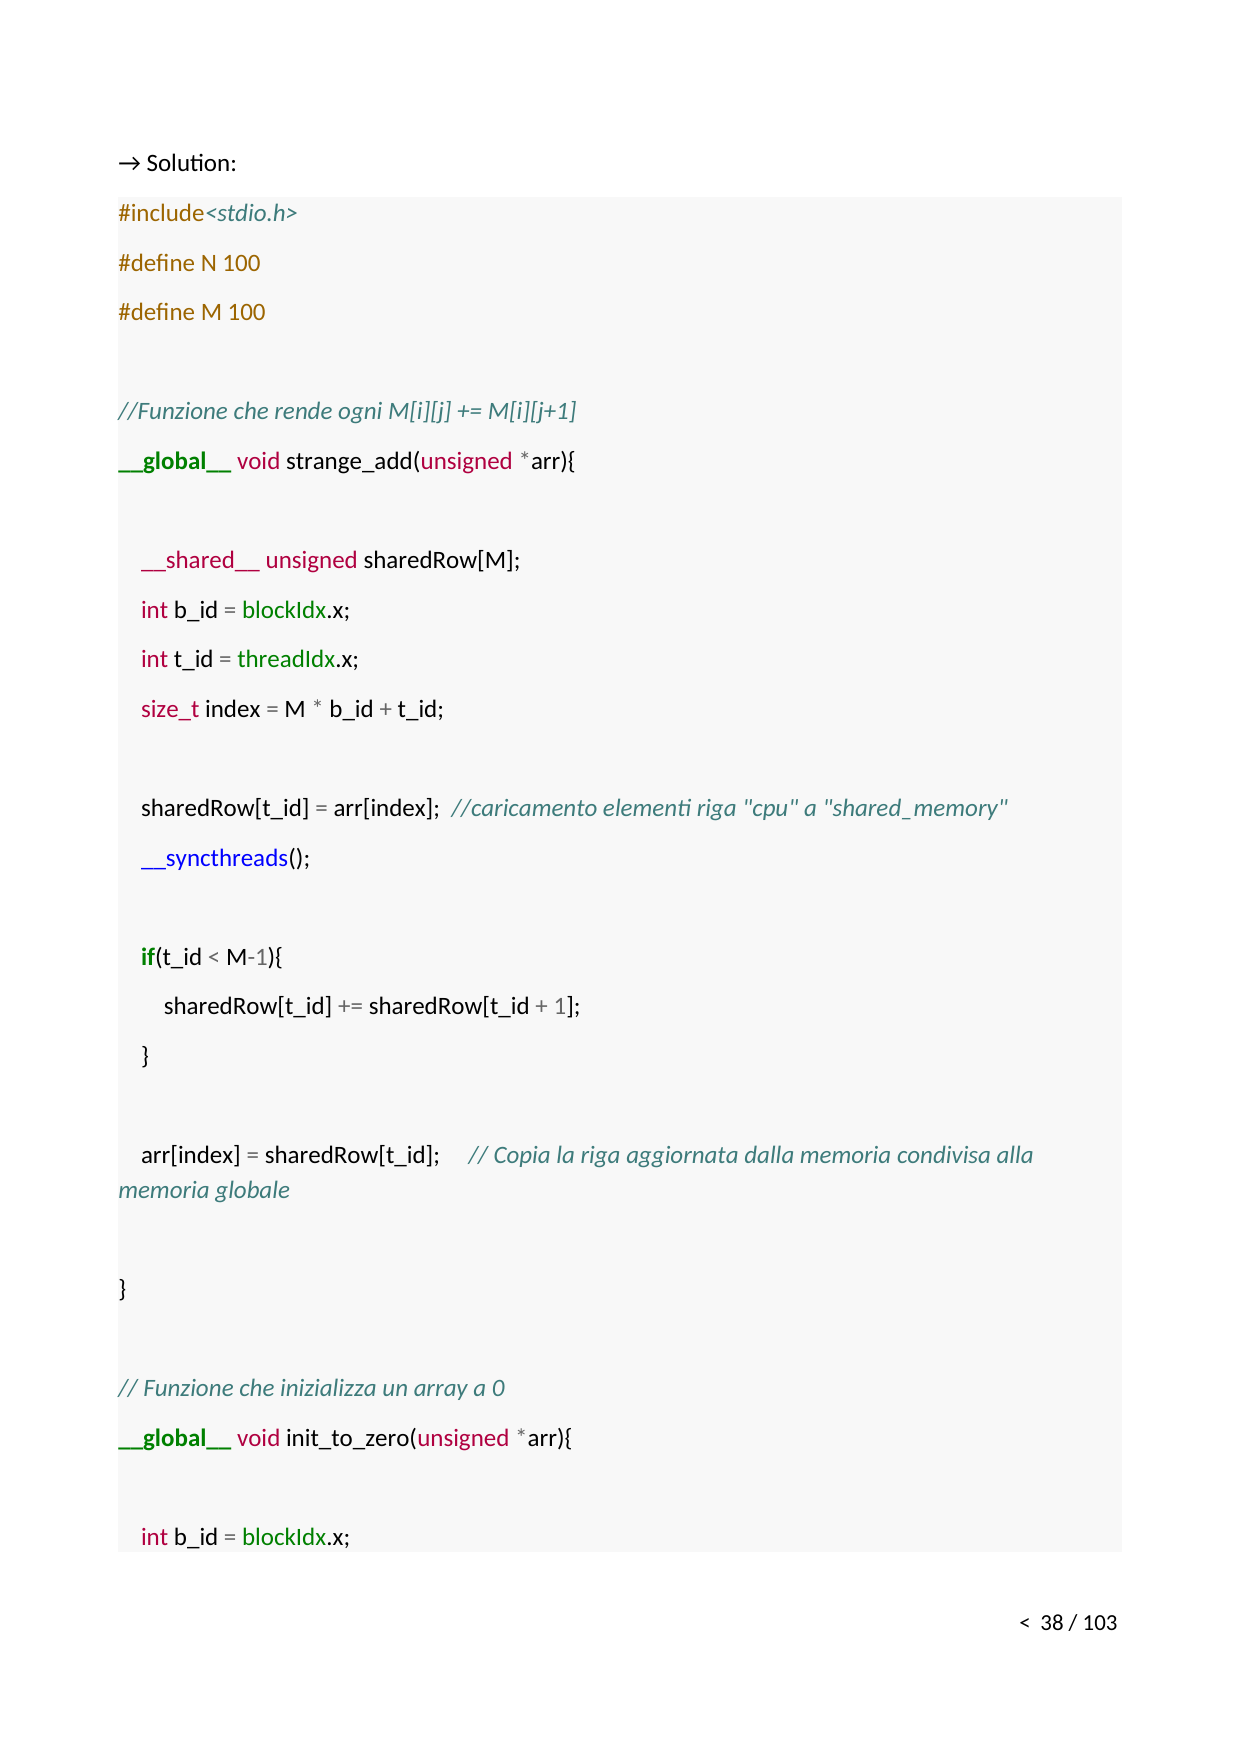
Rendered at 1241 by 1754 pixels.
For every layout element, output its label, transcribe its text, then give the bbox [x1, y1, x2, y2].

text → Solution: [118, 148, 1122, 178]
text #define M 100 [118, 296, 1122, 327]
text //Funzione che rende ogni M[i][j] += M[i][j+1] [118, 396, 1122, 426]
text int b_id = blockIdx.x; [118, 594, 1122, 624]
text int t_id = threadIdx.x; [118, 643, 1122, 674]
text size_t index = M * b_id + t_id; [118, 693, 1122, 723]
text sharedRow[t_id] = arr[index]; //caricamento elementi riga "cpu" a "shared_memory" [118, 792, 1122, 823]
text #define N 100 [118, 247, 1122, 277]
text __shared__ unsigned sharedRow[M]; [118, 544, 1122, 575]
text if(t_id < M-1){ [118, 941, 1122, 971]
text __syncthreads(); [118, 842, 1122, 872]
text sharedRow[t_id] += sharedRow[t_id + 1]; [118, 991, 1122, 1021]
text } [118, 1273, 1122, 1304]
text __global__ void strange_add(unsigned *arr){ [118, 445, 1122, 476]
text } [118, 1040, 1122, 1071]
text int b_id = blockIdx.x; [118, 1521, 1122, 1552]
text #include<stdio.h> [118, 197, 1122, 228]
text // Funzione che inizializza un array a 0 [118, 1373, 1122, 1403]
text __global__ void init_to_zero(unsigned *arr){ [118, 1422, 1122, 1453]
text arr[index] = sharedRow[t_id]; // Copia la riga aggiornata dalla memoria condivisa alla memoria globale [118, 1139, 1122, 1205]
